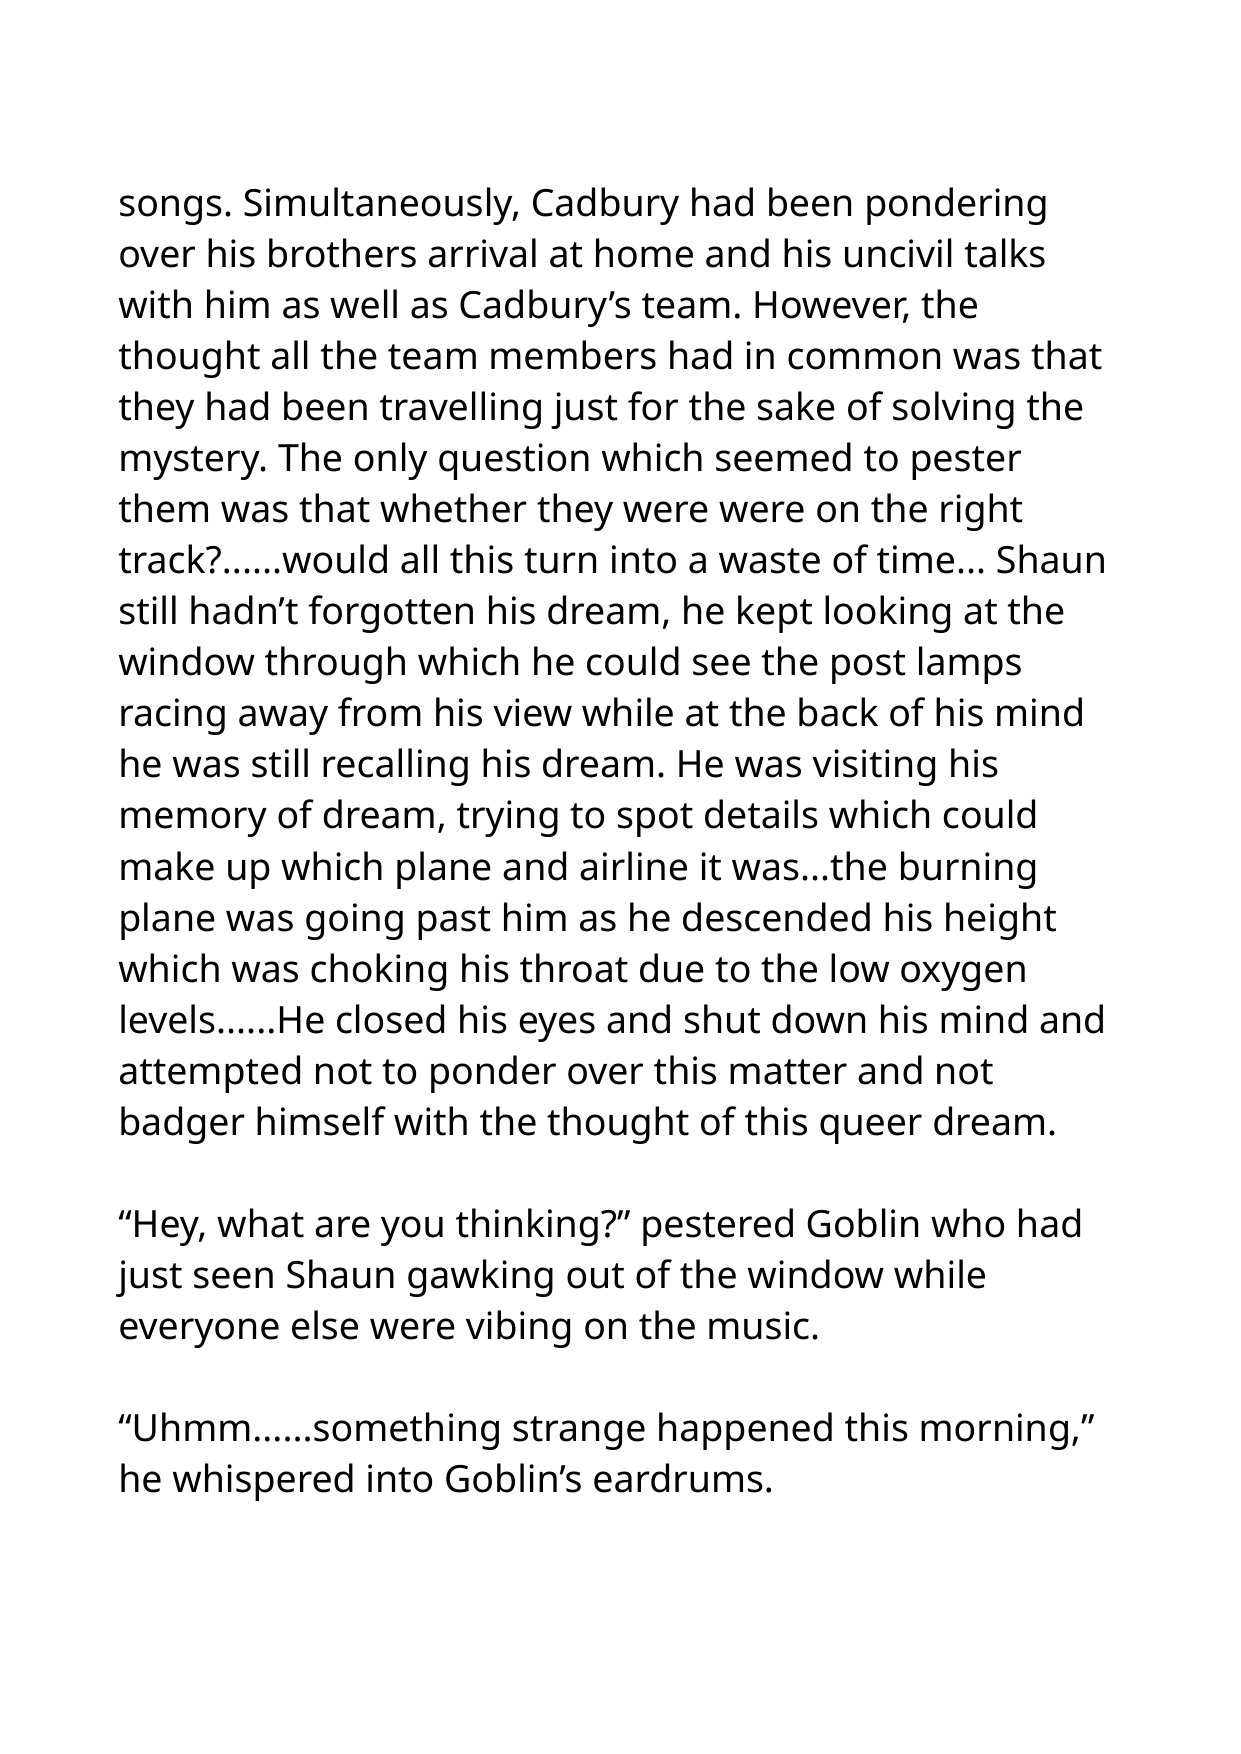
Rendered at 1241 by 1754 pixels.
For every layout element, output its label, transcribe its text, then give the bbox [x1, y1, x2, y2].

text “Uhmm......something strange happened this morning,” he whispered into Goblin’s eardrums. [118, 1401, 1122, 1503]
text songs. Simultaneously, Cadbury had been pondering over his brothers arrival at home and his uncivil talks with him as well as Cadbury’s team. However, the thought all the team members had in common was that they had been travelling just for the sake of solving the mystery. The only question which seemed to pester them was that whether they were were on the right track?......would all this turn into a waste of time... Shaun still hadn’t forgotten his dream, he kept looking at the window through which he could see the post lamps racing away from his view while at the back of his mind he was still recalling his dream. He was visiting his memory of dream, trying to spot details which could make up which plane and airline it was...the burning plane was going past him as he descended his height which was choking his throat due to the low oxygen levels......He closed his eyes and shut down his mind and attempted not to ponder over this matter and not badger himself with the thought of this queer dream. [118, 176, 1122, 1146]
text “Hey, what are you thinking?” pestered Goblin who had just seen Shaun gawking out of the window while everyone else were vibing on the music. [118, 1197, 1122, 1350]
